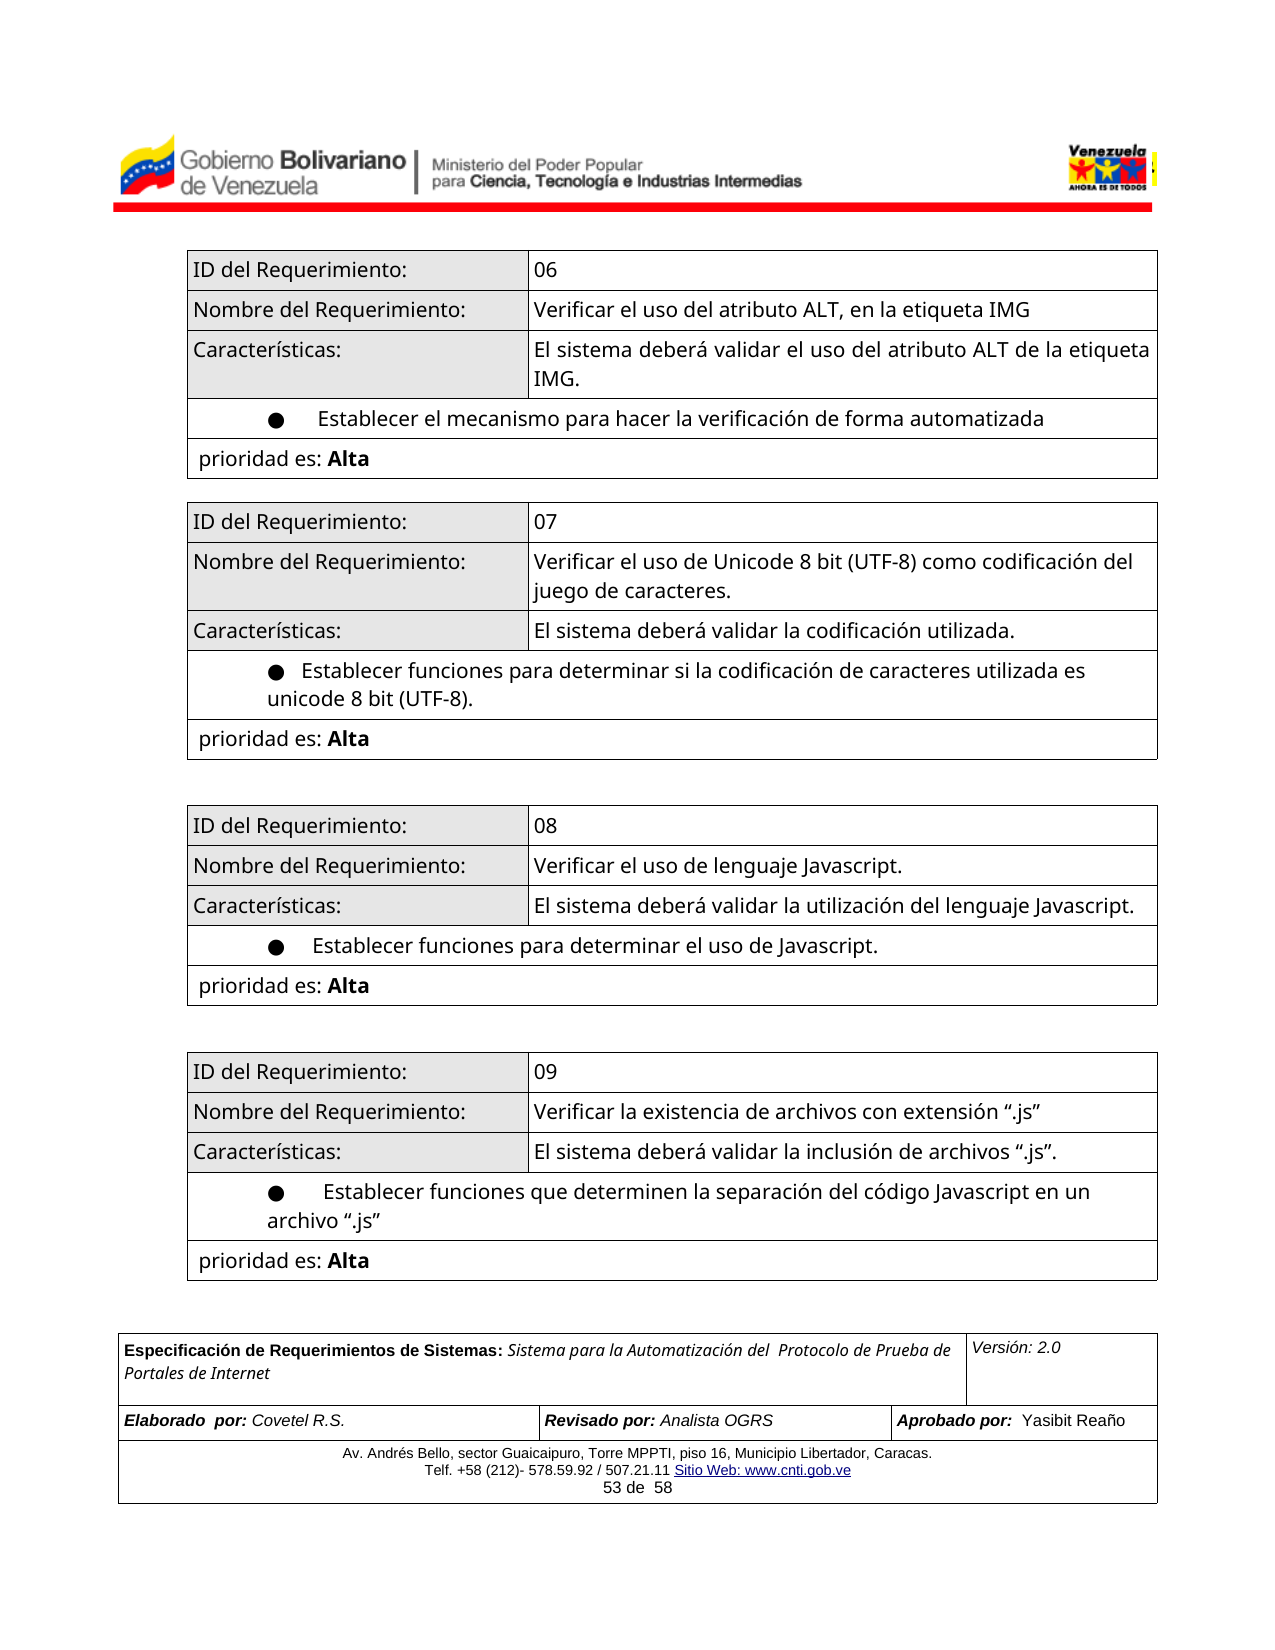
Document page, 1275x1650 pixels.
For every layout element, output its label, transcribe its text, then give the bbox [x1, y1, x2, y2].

table_cell El sistema deberá validar la utilización del lenguaje Javascript. [529, 886, 1157, 925]
table_header 06 [529, 251, 1157, 290]
table_cell Verificar el uso de Unicode 8 bit (UTF-8) como codificación del juego de caracteres. [529, 543, 1157, 610]
table_header ID del Requerimiento: [188, 1053, 528, 1092]
table_cell Nombre del Requerimiento: [188, 543, 528, 610]
table_cell ● Establecer funciones para determinar si la codificación de caracteres utilizada es unicode 8 bit (UTF-8). [188, 651, 1157, 718]
table_header ID del Requerimiento: [188, 806, 528, 845]
table_cell Características: [188, 1133, 528, 1172]
picture [113, 126, 1153, 212]
table_cell Nombre del Requerimiento: [188, 1093, 528, 1132]
table_header ID del Requerimiento: [188, 503, 528, 542]
table_cell Verificar el uso del atributo ALT, en la etiqueta IMG [529, 291, 1157, 330]
table_cell Características: [188, 331, 528, 398]
table_cell ● Establecer el mecanismo para hacer la verificación de forma automatizada [188, 399, 1157, 438]
table_cell El sistema deberá validar la inclusión de archivos “.js”. [529, 1133, 1157, 1172]
table_header ID del Requerimiento: [188, 251, 528, 290]
table_cell El sistema deberá validar la codificación utilizada. [529, 611, 1157, 650]
table_cell Nombre del Requerimiento: [188, 291, 528, 330]
table_cell Características: [188, 611, 528, 650]
table_cell ● Establecer funciones para determinar el uso de Javascript. [188, 926, 1157, 965]
table_cell Características: [188, 886, 528, 925]
table_cell Verificar la existencia de archivos con extensión “.js” [529, 1093, 1157, 1132]
table_cell prioridad es: Alta [188, 720, 1157, 758]
table_cell Nombre del Requerimiento: [188, 846, 528, 885]
table_cell ● Establecer funciones que determinen la separación del código Javascript en un archivo “.js” [188, 1173, 1157, 1240]
table_cell prioridad es: Alta [188, 1241, 1157, 1280]
table_cell Verificar el uso de lenguaje Javascript. [529, 846, 1157, 885]
table_cell El sistema deberá validar el uso del atributo ALT de la etiqueta IMG. [529, 331, 1157, 398]
table_header 09 [529, 1053, 1157, 1092]
table_cell prioridad es: Alta [188, 439, 1157, 478]
table_header 08 [529, 806, 1157, 845]
table_cell prioridad es: Alta [188, 966, 1157, 1005]
table_header 07 [529, 503, 1157, 542]
